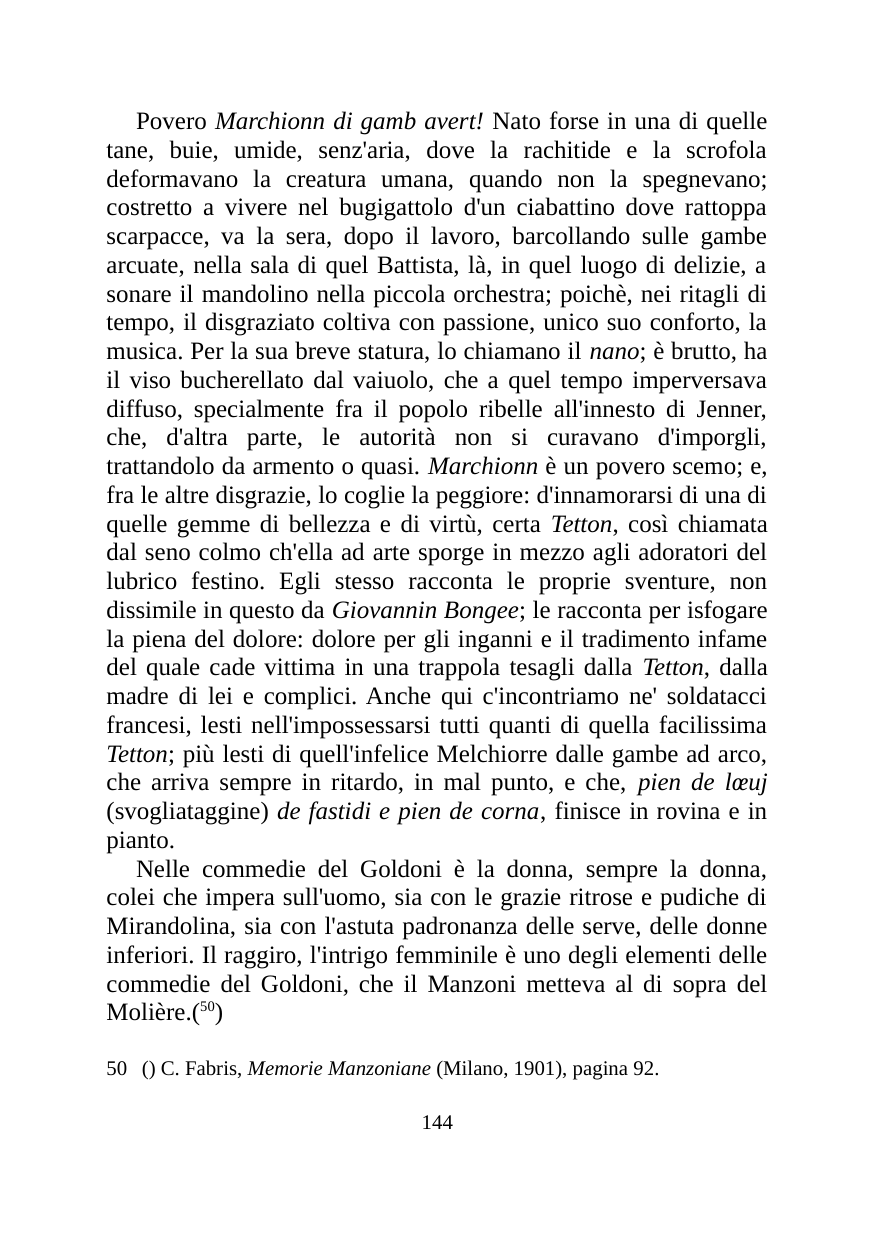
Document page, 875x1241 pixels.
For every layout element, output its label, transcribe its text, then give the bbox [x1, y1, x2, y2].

text Povero Marchionn di gamb avert! Nato forse in una di quelle tane, buie, umide, senz'aria, dove la rachitide e la scrofola deformavano la creatura umana, quando non la spegnevano; costretto a vivere nel bugigattolo d'un ciabattino dove rattoppa scarpacce, va la sera, dopo il lavoro, barcollando sulle gambe arcuate, nella sala di quel Battista, là, in quel luogo di delizie, a sonare il mandolino nella piccola orchestra; poichè, nei ritagli di tempo, il disgraziato coltiva con passione, unico suo conforto, la musica. Per la sua breve statura, lo chiamano il nano; è brutto, ha il viso bucherellato dal vaiuolo, che a quel tempo imperversava diffuso, specialmente fra il popolo ribelle all'innesto di Jenner, che, d'altra parte, le autorità non si curavano d'imporgli, trattandolo da armento o quasi. Marchionn è un povero scemo; e, fra le altre disgrazie, lo coglie la peggiore: d'innamorarsi di una di quelle gemme di bellezza e di virtù, certa Tetton, così chiamata dal seno colmo ch'ella ad arte sporge in mezzo agli adoratori del lubrico festino. Egli stesso racconta le proprie sventure, non dissimile in questo da Giovannin Bongee; le racconta per isfogare la piena del dolore: dolore per gli inganni e il tradimento infame del quale cade vittima in una trappola tesagli dalla Tetton, dalla madre di lei e complici. Anche qui c'incontriamo ne' soldatacci francesi, lesti nell'impossessarsi tutti quanti di quella facilissima Tetton; più lesti di quell'infelice Melchiorre dalle gambe ad arco, che arriva sempre in ritardo, in mal punto, e che, pien de lœuj (svogliataggine) de fastidi e pien de corna, finisce in rovina e in pianto. [106, 106, 768, 854]
text () C. Fabris, Memorie Manzoniane (Milano, 1901), pagina 92. [106, 1056, 768, 1080]
text Nelle commedie del Goldoni è la donna, sempre la donna, colei che impera sull'uomo, sia con le grazie ritrose e pudiche di Mirandolina, sia con l'astuta padronanza delle serve, delle donne inferiori. Il raggiro, l'intrigo femminile è uno degli elementi delle commedie del Goldoni, che il Manzoni metteva al di sopra del Molière.() [106, 854, 768, 1026]
